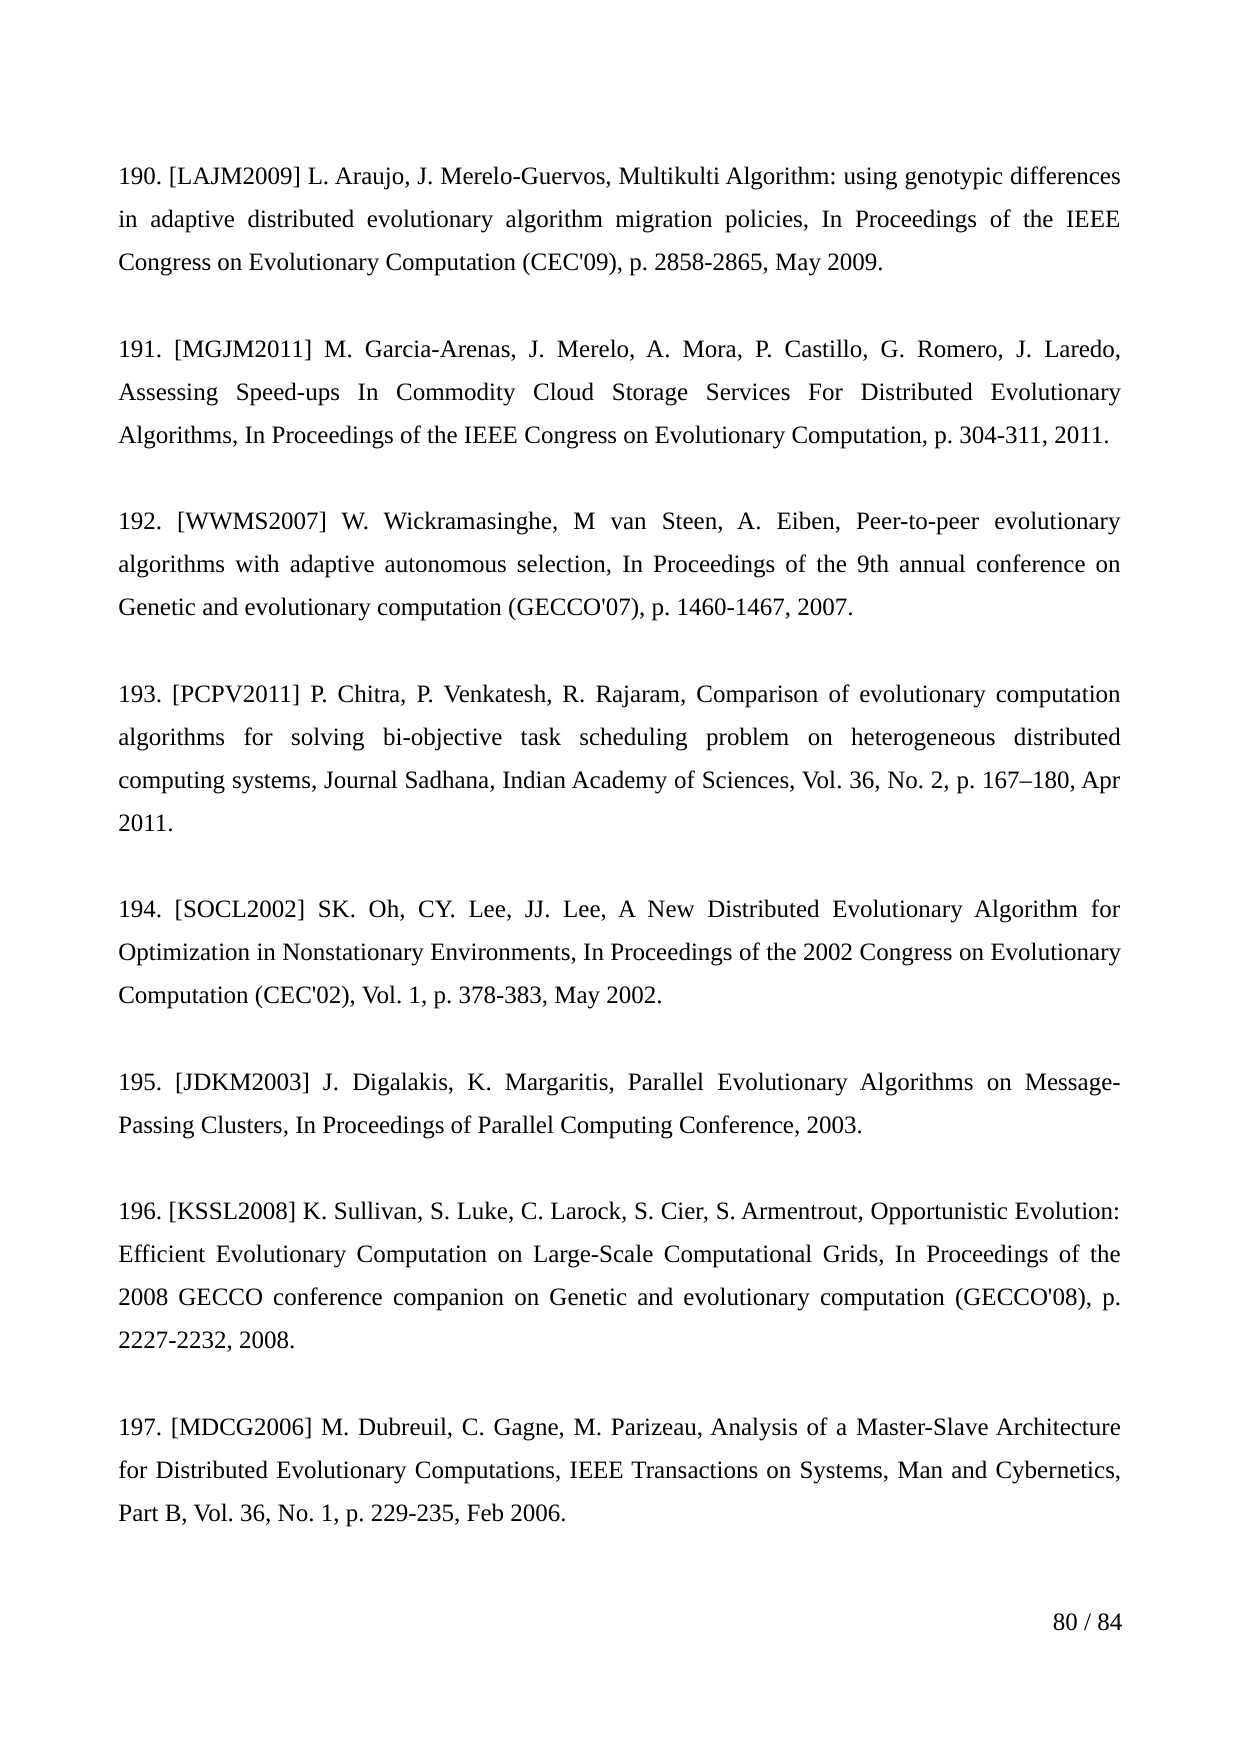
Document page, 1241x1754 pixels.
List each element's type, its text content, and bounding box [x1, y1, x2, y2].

text 197. [MDCG2006] M. Dubreuil, C. Gagne, M. Parizeau, Analysis of a Master-Slave Architecture for Distributed Evolutionary Computations, IEEE Transactions on Systems, Man and Cybernetics, Part B, Vol. 36, No. 1, p. 229-235, Feb 2006. [118, 1412, 1122, 1527]
text 190. [LAJM2009] L. Araujo, J. Merelo-Guervos, Multikulti Algorithm: using genotypic differences in adaptive distributed evolutionary algorithm migration policies, In Proceedings of the IEEE Congress on Evolutionary Computation (CEC'09), p. 2858-2865, May 2009. [118, 161, 1122, 276]
text 193. [PCPV2011] P. Chitra, P. Venkatesh, R. Rajaram, Comparison of evolutionary computation algorithms for solving bi-objective task scheduling problem on heterogeneous distributed computing systems, Journal Sadhana, Indian Academy of Sciences, Vol. 36, No. 2, p. 167–180, Apr 2011. [118, 679, 1122, 837]
text 194. [SOCL2002] SK. Oh, CY. Lee, JJ. Lee, A New Distributed Evolutionary Algorithm for Optimization in Nonstationary Environments, In Proceedings of the 2002 Congress on Evolutionary Computation (CEC'02), Vol. 1, p. 378-383, May 2002. [118, 894, 1122, 1009]
text 195. [JDKM2003] J. Digalakis, K. Margaritis, Parallel Evolutionary Algorithms on Message-Passing Clusters, In Proceedings of Parallel Computing Conference, 2003. [118, 1067, 1122, 1139]
text 196. [KSSL2008] K. Sullivan, S. Luke, C. Larock, S. Cier, S. Armentrout, Opportunistic Evolution: Efficient Evolutionary Computation on Large-Scale Computational Grids, In Proceedings of the 2008 GECCO conference companion on Genetic and evolutionary computation (GECCO'08), p. 2227-2232, 2008. [118, 1196, 1122, 1354]
text 192. [WWMS2007] W. Wickramasinghe, M van Steen, A. Eiben, Peer-to-peer evolutionary algorithms with adaptive autonomous selection, In Proceedings of the 9th annual conference on Genetic and evolutionary computation (GECCO'07), p. 1460-1467, 2007. [118, 506, 1122, 621]
text 191. [MGJM2011] M. Garcia-Arenas, J. Merelo, A. Mora, P. Castillo, G. Romero, J. Laredo, Assessing Speed-ups In Commodity Cloud Storage Services For Distributed Evolutionary Algorithms, In Proceedings of the IEEE Congress on Evolutionary Computation, p. 304-311, 2011. [118, 334, 1122, 449]
